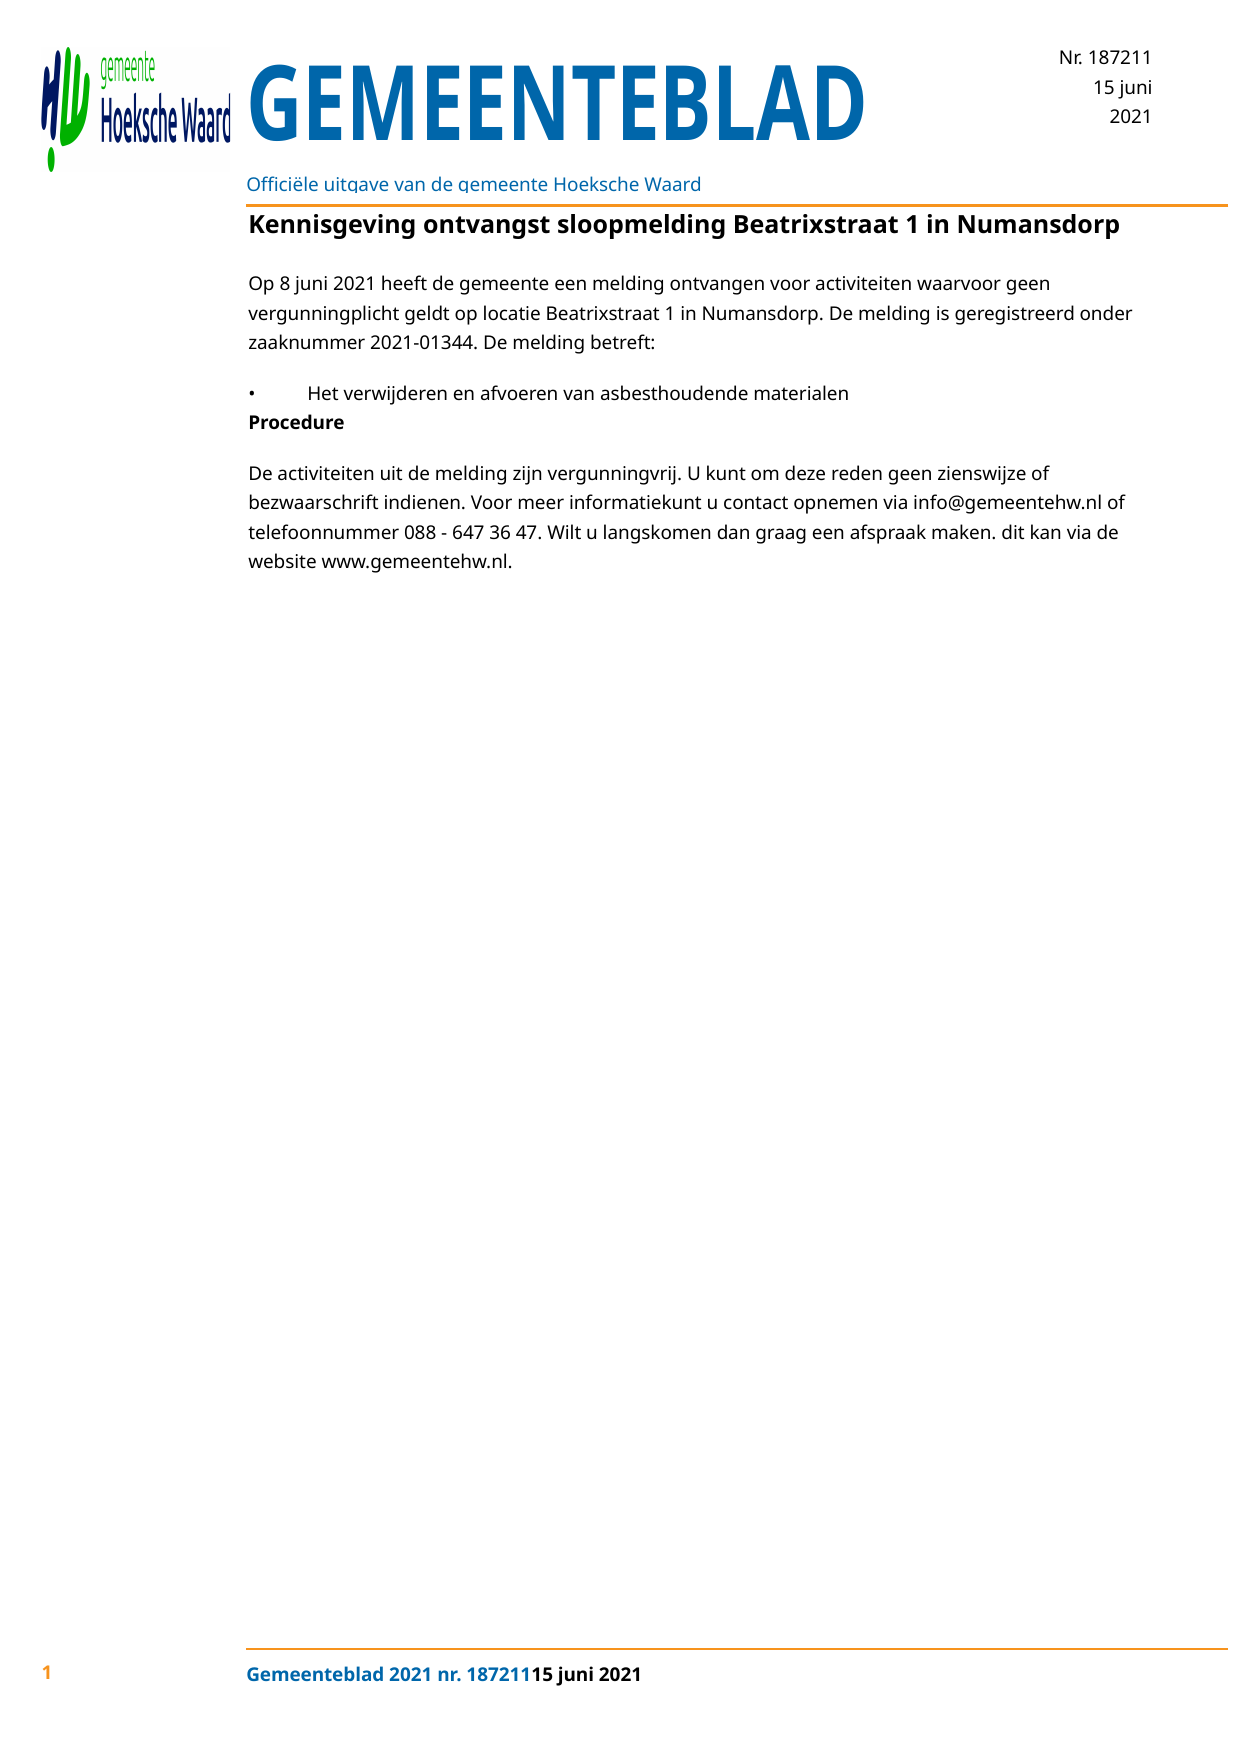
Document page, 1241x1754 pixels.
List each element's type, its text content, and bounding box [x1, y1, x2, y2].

text De activiteiten uit de melding zijn vergunningvrij. U kunt om deze reden geen zienswijze of bezwaarschrift indienen. Voor meer informatiekunt u contact opnemen via info@gemeentehw.nl of telefoonnummer 088 - 647 36 47. Wilt u langskomen dan graag een afspraak maken. dit kan via de website www.gemeentehw.nl. [248, 460, 1152, 574]
text Procedure [248, 409, 1152, 435]
list Het verwijderen en afvoeren van asbesthoudende materialen [248, 380, 1152, 406]
picture [41, 47, 231, 172]
text Op 8 juni 2021 heeft de gemeente een melding ontvangen voor activiteiten waarvoor geen vergunningplicht geldt op locatie Beatrixstraat 1 in Numansdorp. De melding is geregistreerd onder zaaknummer 2021-01344. De melding betreft: [248, 270, 1152, 355]
text Kennisgeving ontvangst sloopmelding Beatrixstraat 1 in Numansdorp [248, 207, 1152, 241]
